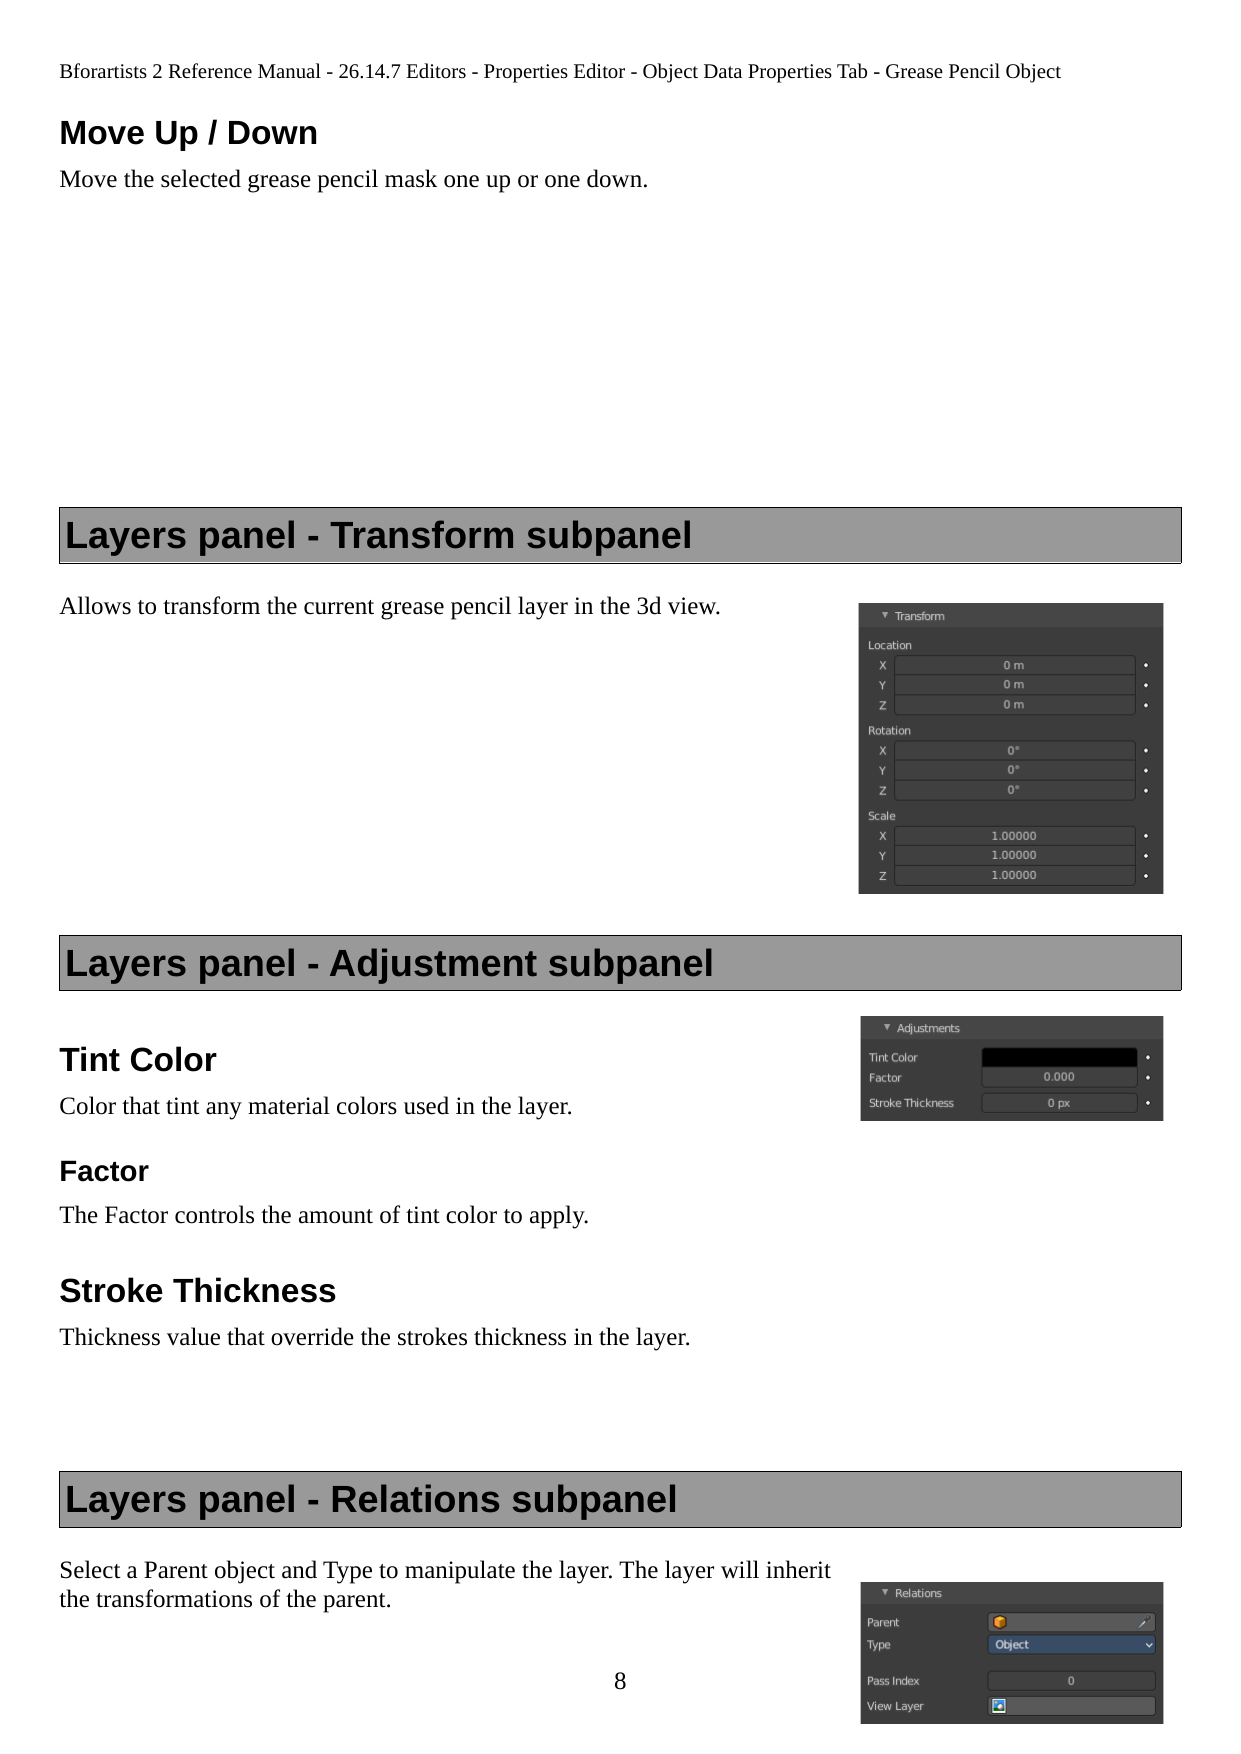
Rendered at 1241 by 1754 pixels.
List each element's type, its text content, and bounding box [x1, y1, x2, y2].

text Thickness value that override the strokes thickness in the layer. [59, 1322, 1181, 1350]
text Select a Parent object and Type to manipulate the layer. The layer will inherit the transformations of the parent. [59, 1556, 1181, 1613]
subtitle [1164, 1039, 1181, 1078]
picture [858, 603, 1164, 894]
table_header Layers panel - Adjustment subpanel [60, 936, 1181, 990]
text Allows to transform the current grease pencil layer in the 3d view. [59, 591, 1181, 620]
subtitle Stroke Thickness [59, 1271, 1181, 1309]
subtitle Factor [59, 1154, 1181, 1188]
text The Factor controls the amount of tint color to apply. [59, 1201, 1181, 1229]
picture [860, 1016, 1164, 1121]
subtitle Tint Color [59, 1039, 860, 1078]
table_header Layers panel - Transform subpanel [60, 508, 1181, 562]
text Move the selected grease pencil mask one up or one down. [59, 164, 1181, 192]
table_header Layers panel - Relations subpanel [60, 1472, 1181, 1527]
text Color that tint any material colors used in the layer. [59, 1091, 860, 1119]
subtitle Move Up / Down [59, 113, 1181, 151]
picture [860, 1582, 1164, 1724]
